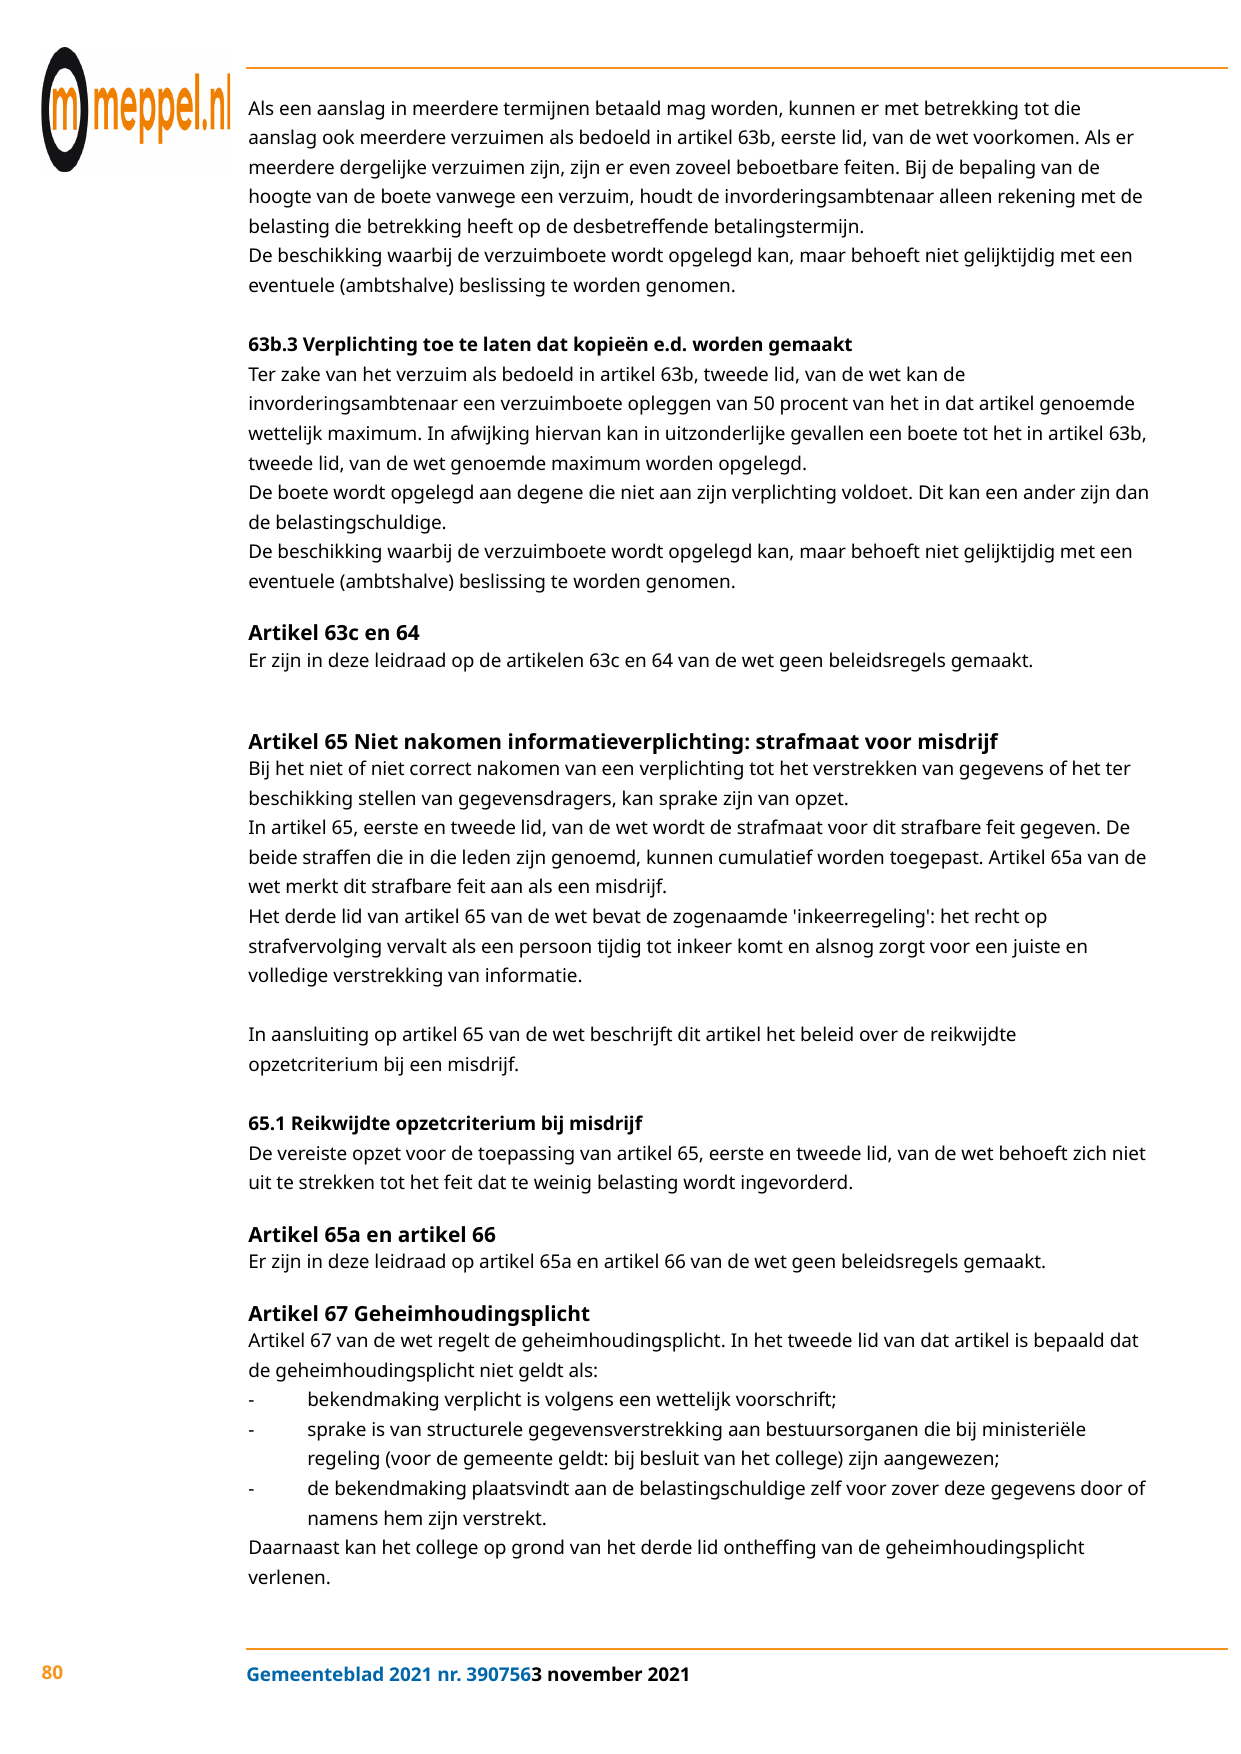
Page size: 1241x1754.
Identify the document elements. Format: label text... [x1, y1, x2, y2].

text Artikel 65 Niet nakomen informatieverplichting: strafmaat voor misdrijf [248, 727, 1152, 755]
list de bekendmaking plaatsvindt aan de belastingschuldige zelf voor zover deze gegevens door of namens hem zijn verstrekt. [248, 1475, 1152, 1531]
text Daarnaast kan het college op grond van het derde lid ontheffing van de geheimhoudingsplicht verlenen. [248, 1534, 1152, 1590]
text De boete wordt opgelegd aan degene die niet aan zijn verplichting voldoet. Dit kan een ander zijn dan de belastingschuldige. [248, 479, 1152, 535]
text 63b.3 Verplichting toe te laten dat kopieën e.d. worden gemaakt [248, 331, 1152, 357]
text De beschikking waarbij de verzuimboete wordt opgelegd kan, maar behoeft niet gelijktijdig met een eventuele (ambtshalve) beslissing te worden genomen. [248, 538, 1152, 594]
text Artikel 67 van de wet regelt de geheimhoudingsplicht. In het tweede lid van dat artikel is bepaald dat de geheimhoudingsplicht niet geldt als: [248, 1327, 1152, 1383]
text Als een aanslag in meerdere termijnen betaald mag worden, kunnen er met betrekking tot die aanslag ook meerdere verzuimen als bedoeld in artikel 63b, eerste lid, van de wet voorkomen. Als er meerdere dergelijke verzuimen zijn, zijn er even zoveel beboetbare feiten. Bij de bepaling van de hoogte van de boete vanwege een verzuim, houdt de invorderingsambtenaar alleen rekening met de belasting die betrekking heeft op de desbetreffende betalingstermijn. [248, 95, 1152, 239]
text Artikel 63c en 64 [248, 618, 1152, 647]
text De beschikking waarbij de verzuimboete wordt opgelegd kan, maar behoeft niet gelijktijdig met een eventuele (ambtshalve) beslissing te worden genomen. [248, 243, 1152, 298]
list bekendmaking verplicht is volgens een wettelijk voorschrift; [248, 1386, 1152, 1412]
text De vereiste opzet voor de toepassing van artikel 65, eerste en tweede lid, van de wet behoeft zich niet uit te strekken tot het feit dat te weinig belasting wordt ingevorderd. [248, 1140, 1152, 1195]
text Ter zake van het verzuim als bedoeld in artikel 63b, tweede lid, van de wet kan de invorderingsambtenaar een verzuimboete opleggen van 50 procent van het in dat artikel genoemde wettelijk maximum. In afwijking hiervan kan in uitzonderlijke gevallen een boete tot het in artikel 63b, tweede lid, van de wet genoemde maximum worden opgelegd. [248, 361, 1152, 476]
text In artikel 65, eerste en tweede lid, van de wet wordt de strafmaat voor dit strafbare feit gegeven. De beide straffen die in die leden zijn genoemd, kunnen cumulatief worden toegepast. Artikel 65a van de wet merkt dit strafbare feit aan als een misdrijf. [248, 814, 1152, 899]
text Artikel 67 Geheimhoudingsplicht [248, 1299, 1152, 1327]
list sprake is van structurele gegevensverstrekking aan bestuursorganen die bij ministeriële regeling (voor de gemeente geldt: bij besluit van het college) zijn aangewezen; [248, 1416, 1152, 1471]
text Artikel 65a en artikel 66 [248, 1220, 1152, 1248]
text Er zijn in deze leidraad op artikel 65a en artikel 66 van de wet geen beleidsregels gemaakt. [248, 1248, 1152, 1274]
text Het derde lid van artikel 65 van de wet bevat de zogenaamde 'inkeerregeling': het recht op strafvervolging vervalt als een persoon tijdig tot inkeer komt en alsnog zorgt voor een juiste en volledige verstrekking van informatie. [248, 903, 1152, 988]
text In aansluiting op artikel 65 van de wet beschrijft dit artikel het beleid over de reikwijdte opzetcriterium bij een misdrijf. [248, 1022, 1152, 1077]
text Er zijn in deze leidraad op de artikelen 63c en 64 van de wet geen beleidsregels gemaakt. [248, 647, 1152, 673]
text 65.1 Reikwijdte opzetcriterium bij misdrijf [248, 1110, 1152, 1136]
text Bij het niet of niet correct nakomen van een verplichting tot het verstrekken van gegevens of het ter beschikking stellen van gegevensdragers, kan sprake zijn van opzet. [248, 755, 1152, 811]
picture [41, 47, 231, 172]
